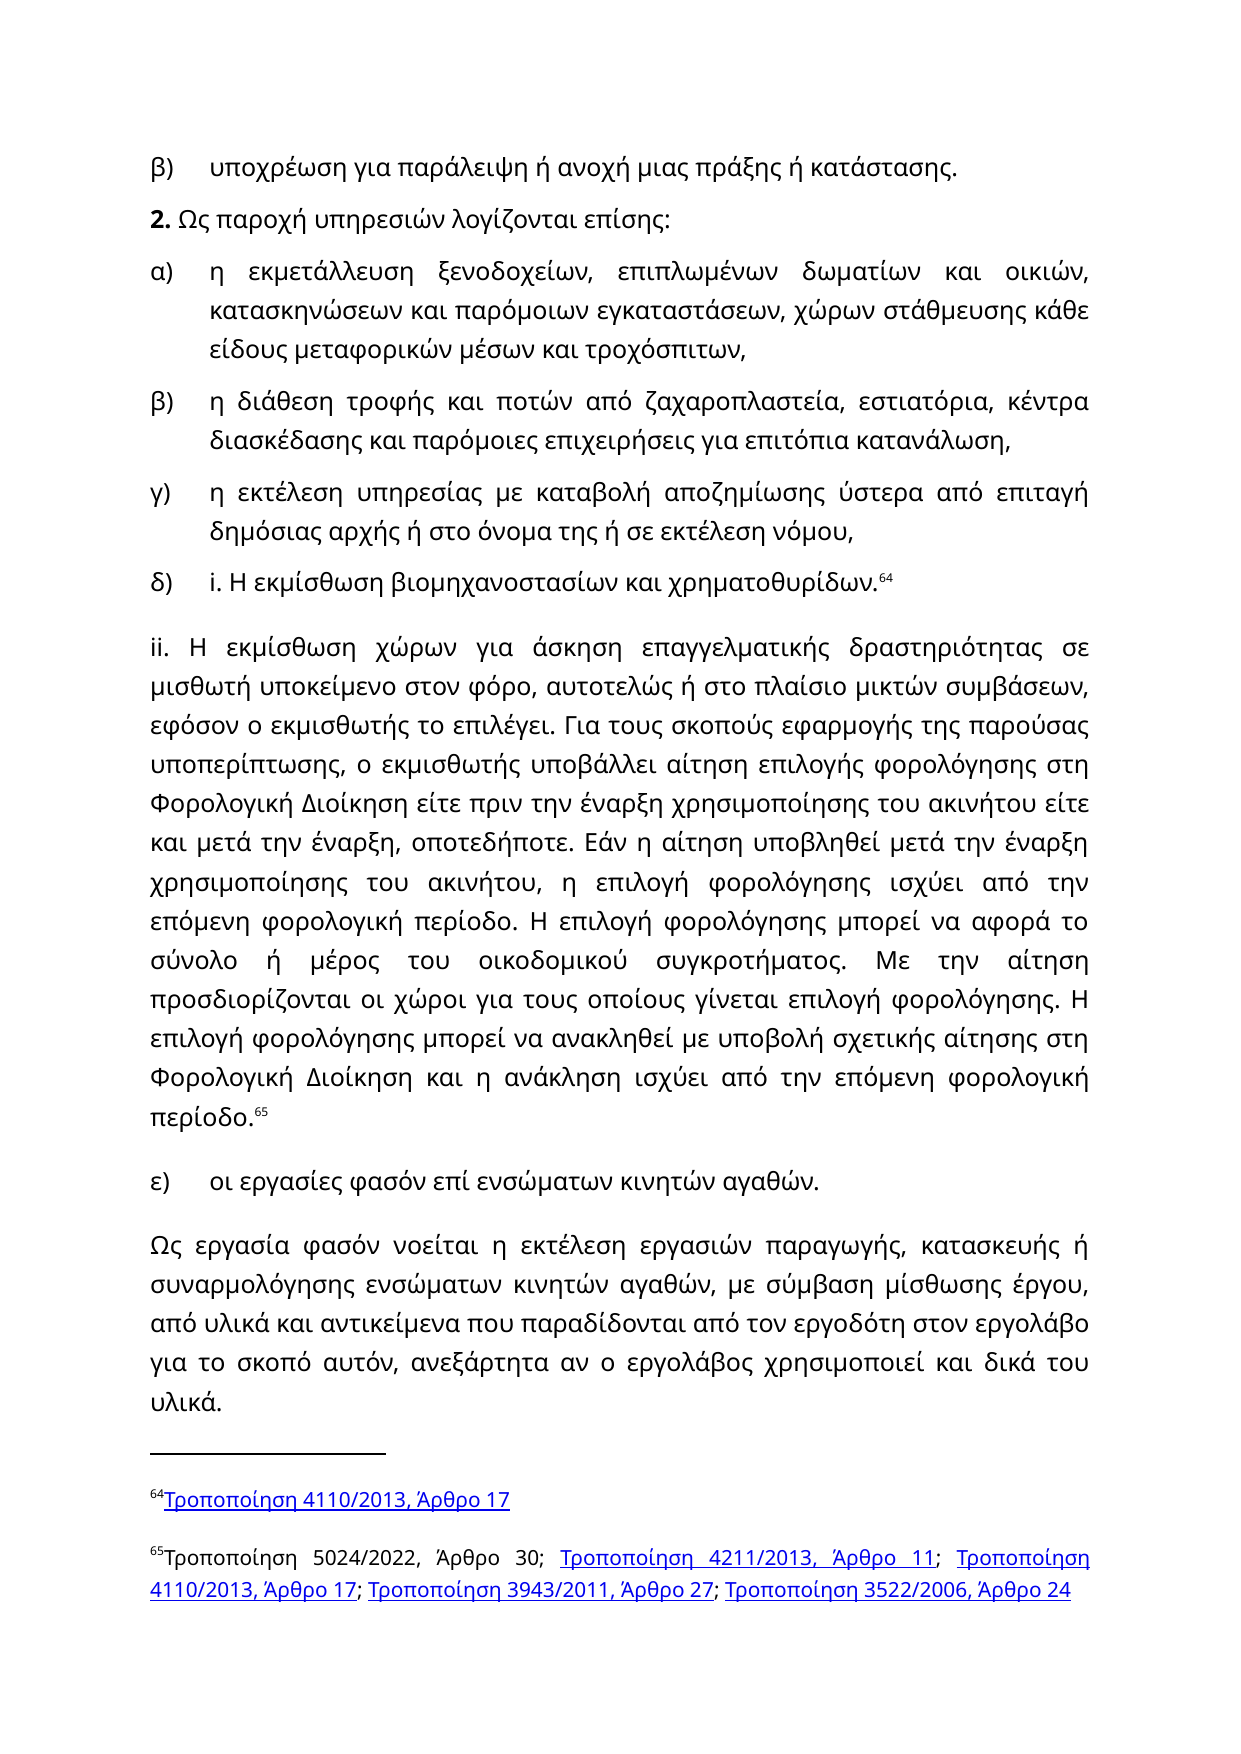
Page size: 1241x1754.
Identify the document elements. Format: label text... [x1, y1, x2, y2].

text Ως εργασία φασόν νοείται η εκτέλεση εργασιών παραγωγής, κατασκευής ή συναρμολόγησης ενσώματων κινητών αγαθών, με σύμβαση μίσθωσης έργου, από υλικά και αντικείμενα που παραδίδονται από τον εργοδότη στον εργολάβο για το σκοπό αυτόν, ανεξάρτητα αν ο εργολάβος χρησιμοποιεί και δικά του υλικά. [150, 1227, 1090, 1418]
text Τροποποίηση 5024/2022, Άρθρο 30; Τροποποίηση 4211/2013, Άρθρο 11; Τροποποίηση 4110/2013, Άρθρο 17; Τροποποίηση 3943/2011, Άρθρο 27; Τροποποίηση 3522/2006, Άρθρο 24 [150, 1543, 1090, 1604]
list ε) οι εργασίες φασόν επί ενσώματων κινητών αγαθών. [150, 1163, 1090, 1197]
list β) η διάθεση τροφής και ποτών από ζαχαροπλαστεία, εστιατόρια, κέντρα διασκέδασης και παρόμοιες επιχειρήσεις για επιτόπια κατανάλωση, [150, 383, 1090, 457]
list α) η εκμετάλλευση ξενοδοχείων, επιπλωμένων δωματίων και οικιών, κατασκηνώσεων και παρόμοιων εγκαταστάσεων, χώρων στάθμευσης κάθε είδους μεταφορικών μέσων και τροχόσπιτων, [150, 253, 1090, 366]
text ii. Η εκμίσθωση χώρων για άσκηση επαγγελματικής δραστηριότητας σε μισθωτή υποκείμενο στον φόρο, αυτοτελώς ή στο πλαίσιο μικτών συμβάσεων, εφόσον ο εκμισθωτής το επιλέγει. Για τους σκοπούς εφαρμογής της παρούσας υποπερίπτωσης, ο εκμισθωτής υποβάλλει αίτηση επιλογής φορολόγησης στη Φορολογική Διοίκηση είτε πριν την έναρξη χρησιμοποίησης του ακινήτου είτε και μετά την έναρξη, οποτεδήποτε. Εάν η αίτηση υποβληθεί μετά την έναρξη χρησιμοποίησης του ακινήτου, η επιλογή φορολόγησης ισχύει από την επόμενη φορολογική περίοδο. Η επιλογή φορολόγησης μπορεί να αφορά το σύνολο ή μέρος του οικοδομικού συγκροτήματος. Με την αίτηση προσδιορίζονται οι χώροι για τους οποίους γίνεται επιλογή φορολόγησης. Η επιλογή φορολόγησης μπορεί να ανακληθεί με υποβολή σχετικής αίτησης στη Φορολογική Διοίκηση και η ανάκληση ισχύει από την επόμενη φορολογική περίοδο. [150, 629, 1090, 1133]
text 2. Ως παροχή υπηρεσιών λογίζονται επίσης: [150, 202, 1090, 236]
list β) υποχρέωση για παράλειψη ή ανοχή μιας πράξης ή κατάστασης. [150, 150, 1090, 184]
text Τροποποίηση 4110/2013, Άρθρο 17 [150, 1485, 1090, 1514]
list γ) η εκτέλεση υπηρεσίας με καταβολή αποζημίωσης ύστερα από επιταγή δημόσιας αρχής ή στο όνομα της ή σε εκτέλεση νόμου, [150, 474, 1090, 547]
list δ) i. Η εκμίσθωση βιομηχανοστασίων και χρηματοθυρίδων. [150, 565, 1090, 599]
